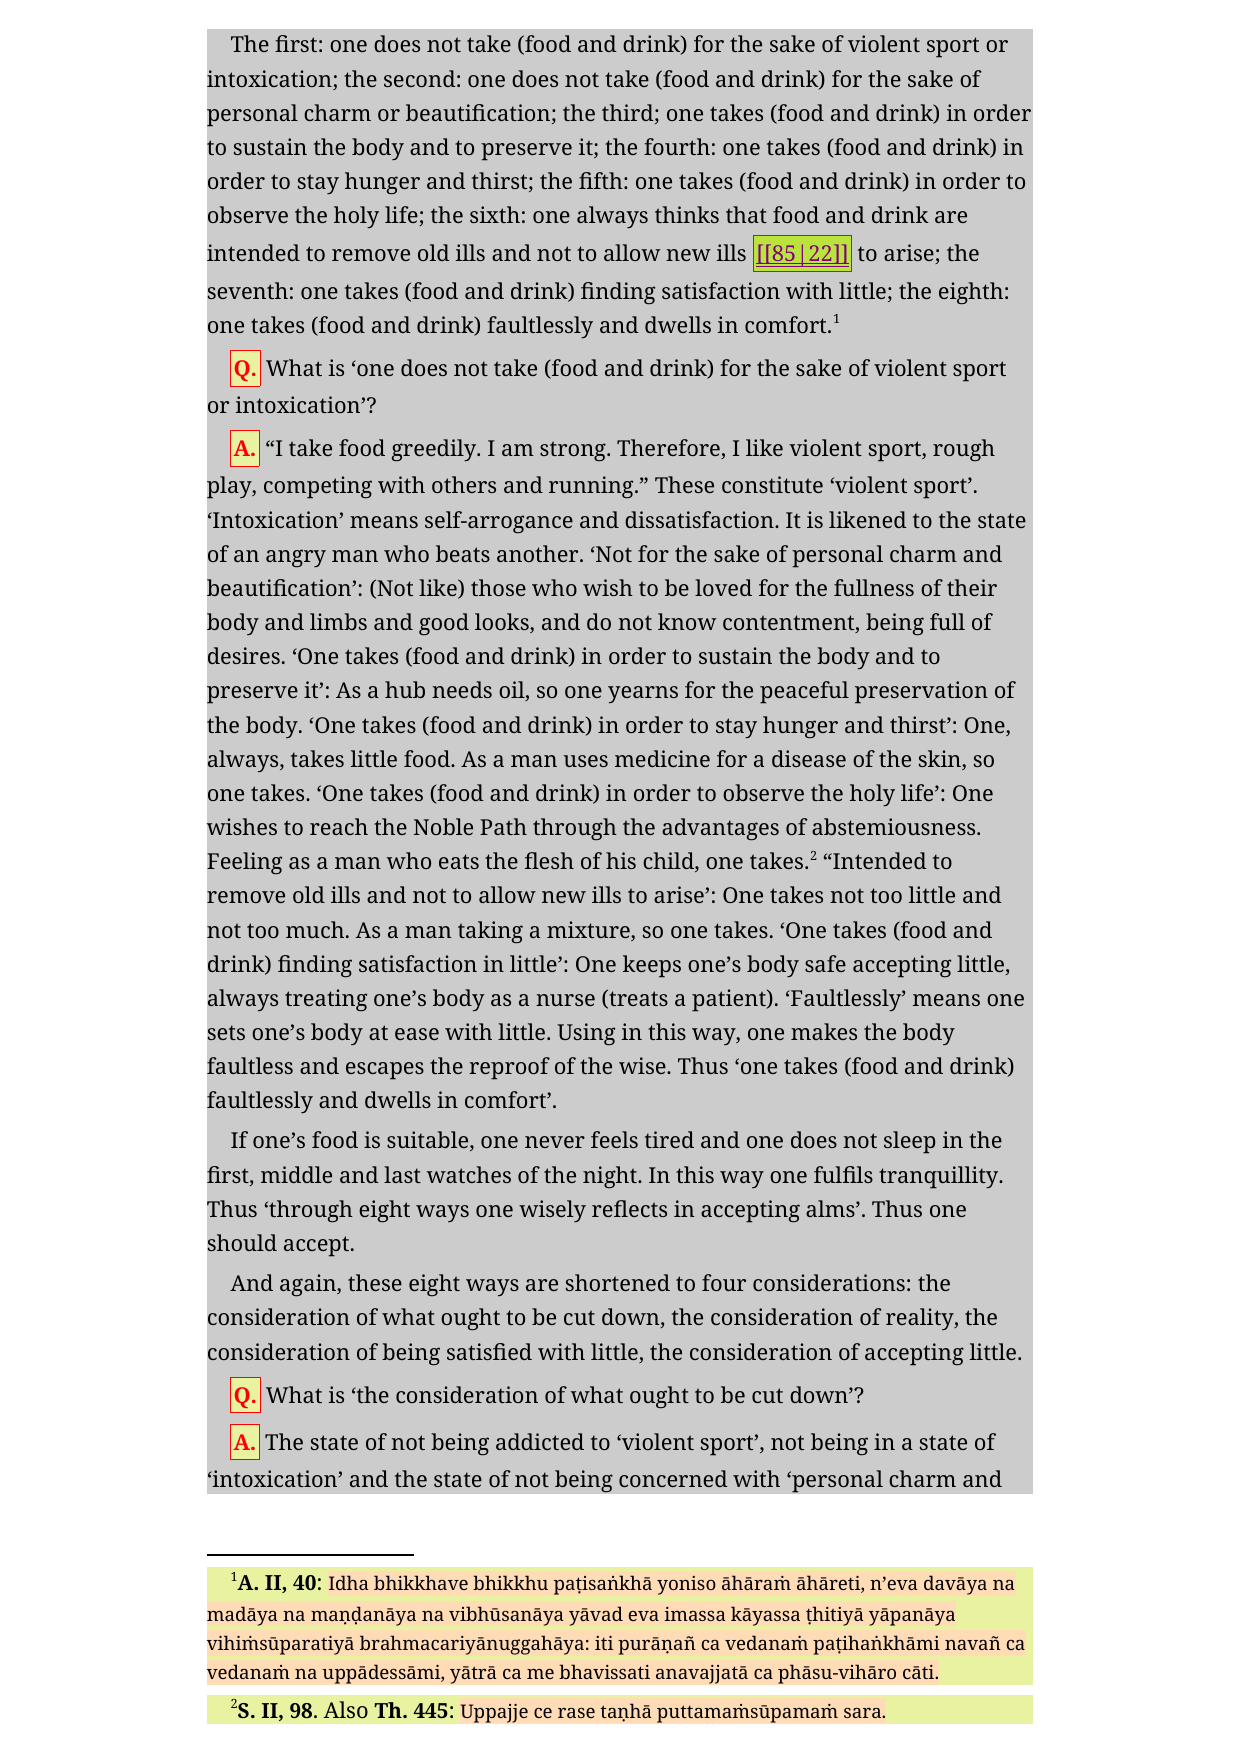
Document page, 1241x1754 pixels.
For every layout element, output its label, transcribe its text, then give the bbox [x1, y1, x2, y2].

text Q. What is ‘one does not take (food and drink) for the sake of violent sport or intoxication’? [207, 350, 1033, 420]
text A. The state of not being addicted to ‘violent sport’, not being in a state of ‘intoxication’ and the state of not being concerned with ‘personal charm and [207, 1424, 1033, 1494]
text The first: one does not take (food and drink) for the sake of violent sport or intoxication; the second: one does not take (food and drink) for the sake of personal charm or beautification; the third; one takes (food and drink) in order to sustain the body and to preserve it; the fourth: one takes (food and drink) in order to stay hunger and thirst; the fifth: one takes (food and drink) in order to observe the holy life; the sixth: one always thinks that food and drink are intended to remove old ills and not to allow new ills [[85|22]] to arise; the seventh: one takes (food and drink) finding satisfaction with little; the eighth: one takes (food and drink) faultlessly and dwells in comfort. [207, 29, 1033, 339]
text S. II, 98. Also Th. 445: Uppajje ce rase taṇhā puttamaṁsūpamaṁ sara. [207, 1695, 1033, 1724]
text And again, these eight ways are shortened to four considerations: the consideration of what ought to be cut down, the consideration of reality, the consideration of being satisfied with little, the consideration of accepting little. [207, 1268, 1033, 1366]
text A. “I take food greedily. I am strong. Therefore, I like violent sport, rough play, competing with others and running.” These constitute ‘violent sport’. ‘Intoxication’ means self-arrogance and dissatisfaction. It is likened to the state of an angry man who beats another. ‘Not for the sake of personal charm and beautification’: (Not like) those who wish to be loved for the fullness of their body and limbs and good looks, and do not know contentment, being full of desires. ‘One takes (food and drink) in order to sustain the body and to preserve it’: As a hub needs oil, so one yearns for the peaceful preservation of the body. ‘One takes (food and drink) in order to stay hunger and thirst’: One, always, takes little food. As a man uses medicine for a disease of the skin, so one takes. ‘One takes (food and drink) in order to observe the holy life’: One wishes to reach the Noble Path through the advantages of abstemiousness. Feeling as a man who eats the flesh of his child, one takes. “Intended to remove old ills and not to allow new ills to arise’: One takes not too little and not too much. As a man taking a mixture, so one takes. ‘One takes (food and drink) finding satisfaction in little’: One keeps one’s body safe accepting little, always treating one’s body as a nurse (treats a patient). ‘Faultlessly’ means one sets one’s body at ease with little. Using in this way, one makes the body faultless and escapes the reproof of the wise. Thus ‘one takes (food and drink) faultlessly and dwells in comfort’. [207, 430, 1033, 1115]
text If one’s food is suitable, one never feels tired and one does not sleep in the first, middle and last watches of the night. In this way one fulfils tranquillity. Thus ‘through eight ways one wisely reflects in accepting alms’. Thus one should accept. [207, 1126, 1033, 1258]
text Q. What is ‘the consideration of what ought to be cut down’? [261, 1377, 1033, 1412]
text A. II, 40: Idha bhikkhave bhikkhu paṭisaṅkhā yoniso āhāraṁ āhāreti, n’eva davāya na madāya na maṇḍanāya na vibhūsanāya yāvad eva imassa kāyassa ṭhitiyā yāpanāya vihiṁsūparatiyā brahmacariyānuggahāya: iti purāṇañ ca vedanaṁ paṭihaṅkhāmi navañ ca vedanaṁ na uppādessāmi, yātrā ca me bhavissati anavajjatā ca phāsu-vihāro cāti. [207, 1567, 1033, 1685]
